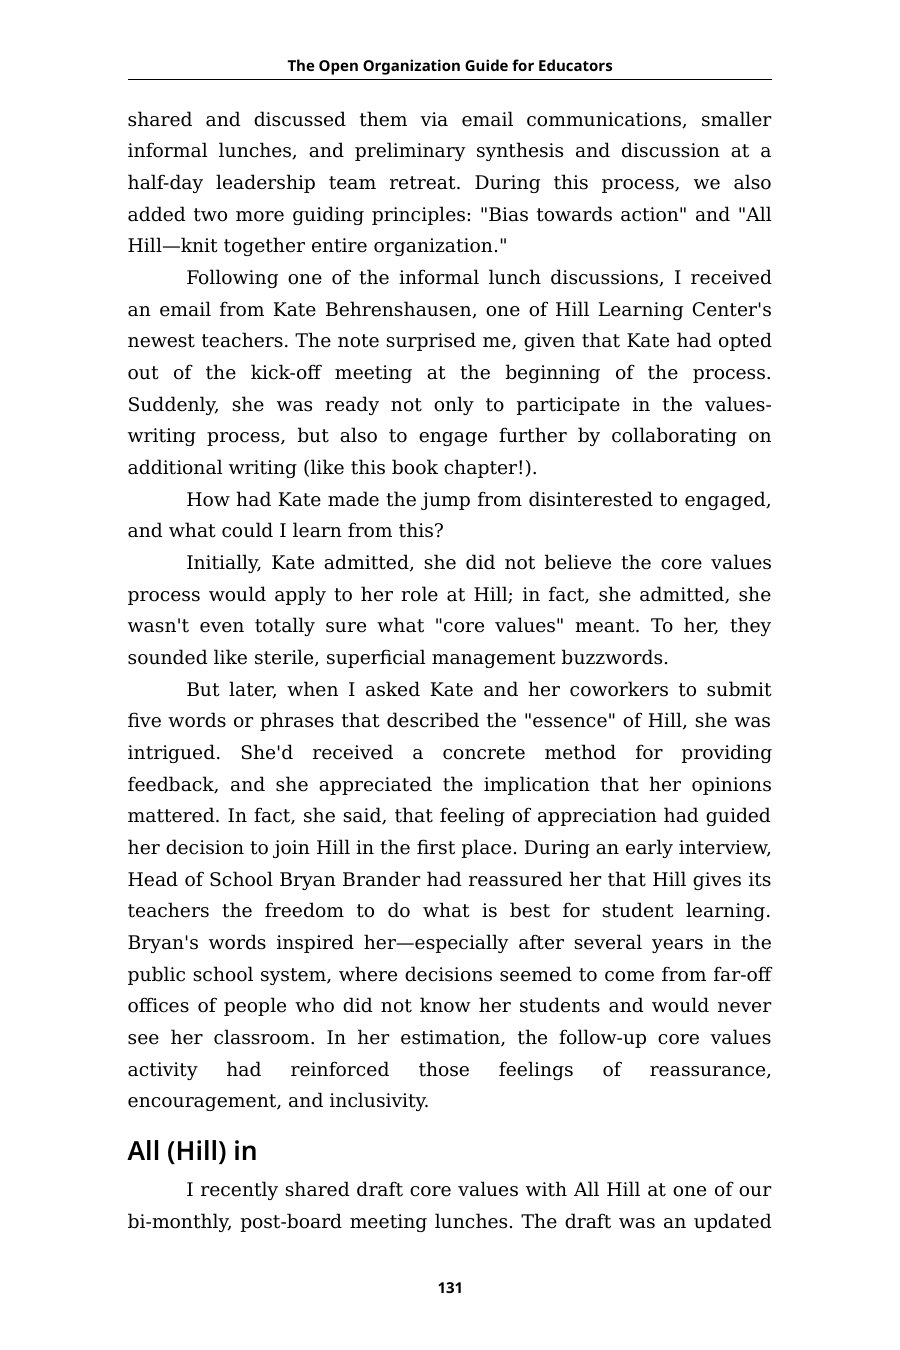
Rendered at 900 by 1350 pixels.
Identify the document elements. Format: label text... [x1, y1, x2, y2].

text How had Kate made the jump from disinterested to engaged, and what could I learn from this? [127, 489, 772, 542]
subtitle All (Hill) in [127, 1137, 772, 1167]
text I recently shared draft core values with All Hill at one of our bi-monthly, post-board meeting lunches. The draft was an updated [127, 1179, 772, 1233]
text Following one of the informal lunch discussions, I received an email from Kate Behrenshausen, one of Hill Learning Center's newest teachers. The note surprised me, given that Kate had opted out of the kick-off meeting at the beginning of the process. Suddenly, she was ready not only to participate in the values-writing process, but also to engage further by collaborating on additional writing (like this book chapter!). [127, 267, 772, 479]
text Initially, Kate admitted, she did not believe the core values process would apply to her role at Hill; in fact, she admitted, she wasn't even totally sure what "core values" meant. To her, they sounded like sterile, superficial management buzzwords. [127, 552, 772, 669]
text shared and discussed them via email communications, smaller informal lunches, and preliminary synthesis and discussion at a half-day leadership team retreat. During this process, we also added two more guiding principles: "Bias towards action" and "All Hill—knit together entire organization." [127, 109, 772, 257]
text But later, when I asked Kate and her coworkers to submit five words or phrases that described the "essence" of Hill, she was intrigued. She'd received a concrete method for providing feedback, and she appreciated the implication that her opinions mattered. In fact, she said, that feeling of appreciation had guided her decision to join Hill in the first place. During an early interview, Head of School Bryan Brander had reassured her that Hill gives its teachers the freedom to do what is best for student learning. Bryan's words inspired her—especially after several years in the public school system, where decisions seemed to come from far-off offices of people who did not know her students and would never see her classroom. In her estimation, the follow-up core values activity had reinforced those feelings of reassurance, encouragement, and inclusivity. [127, 679, 772, 1112]
